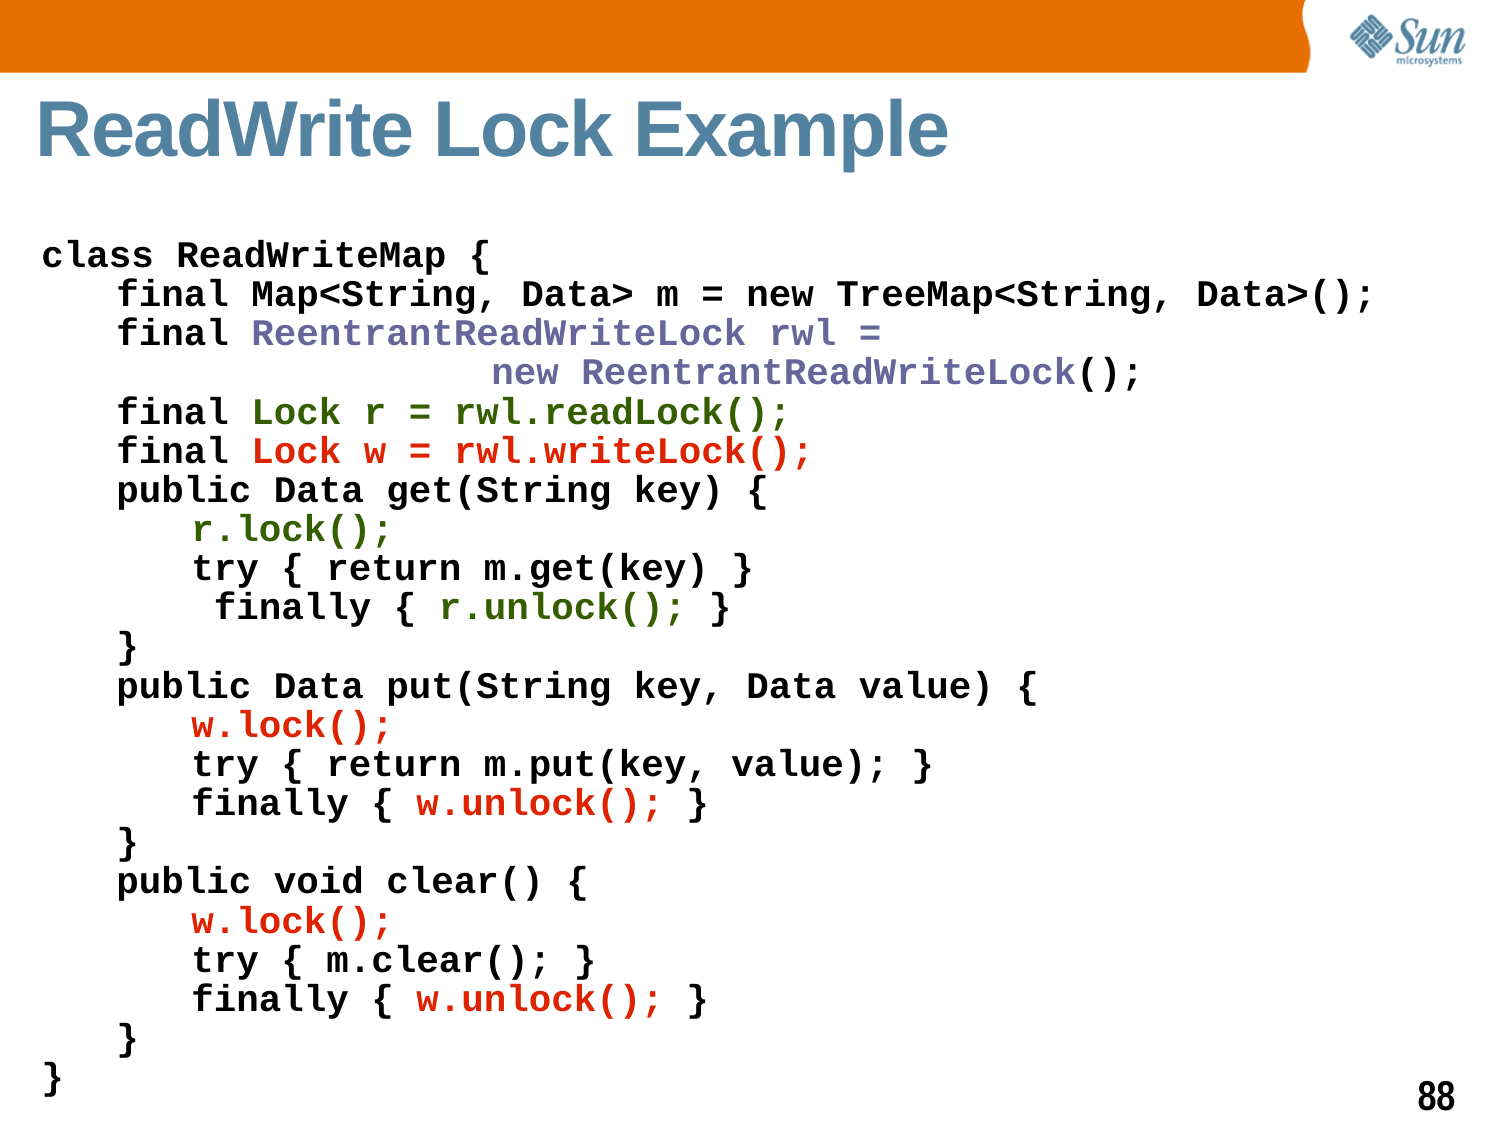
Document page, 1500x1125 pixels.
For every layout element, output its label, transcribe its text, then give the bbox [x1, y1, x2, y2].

title ReadWrite Lock Example [35, 92, 1398, 197]
text_box class ReadWriteMap { final Map<String, Data> m = new TreeMap<String, Data>(); final ReentrantReadWriteLock rwl = new ReentrantReadWriteLock(); final Lock r = rwl.readLock(); final Lock w = rwl.writeLock(); public Data get(String key) { r.lock(); try { return m.get(key) } finally { r.unlock(); } } public Data put(String key, Data value) { w.lock(); try { return m.put(key, value); } finally { w.unlock(); } } public void clear() { w.lock(); try { m.clear(); } finally { w.unlock(); } } } [41, 243, 1500, 1125]
picture [0, 0, 1500, 75]
